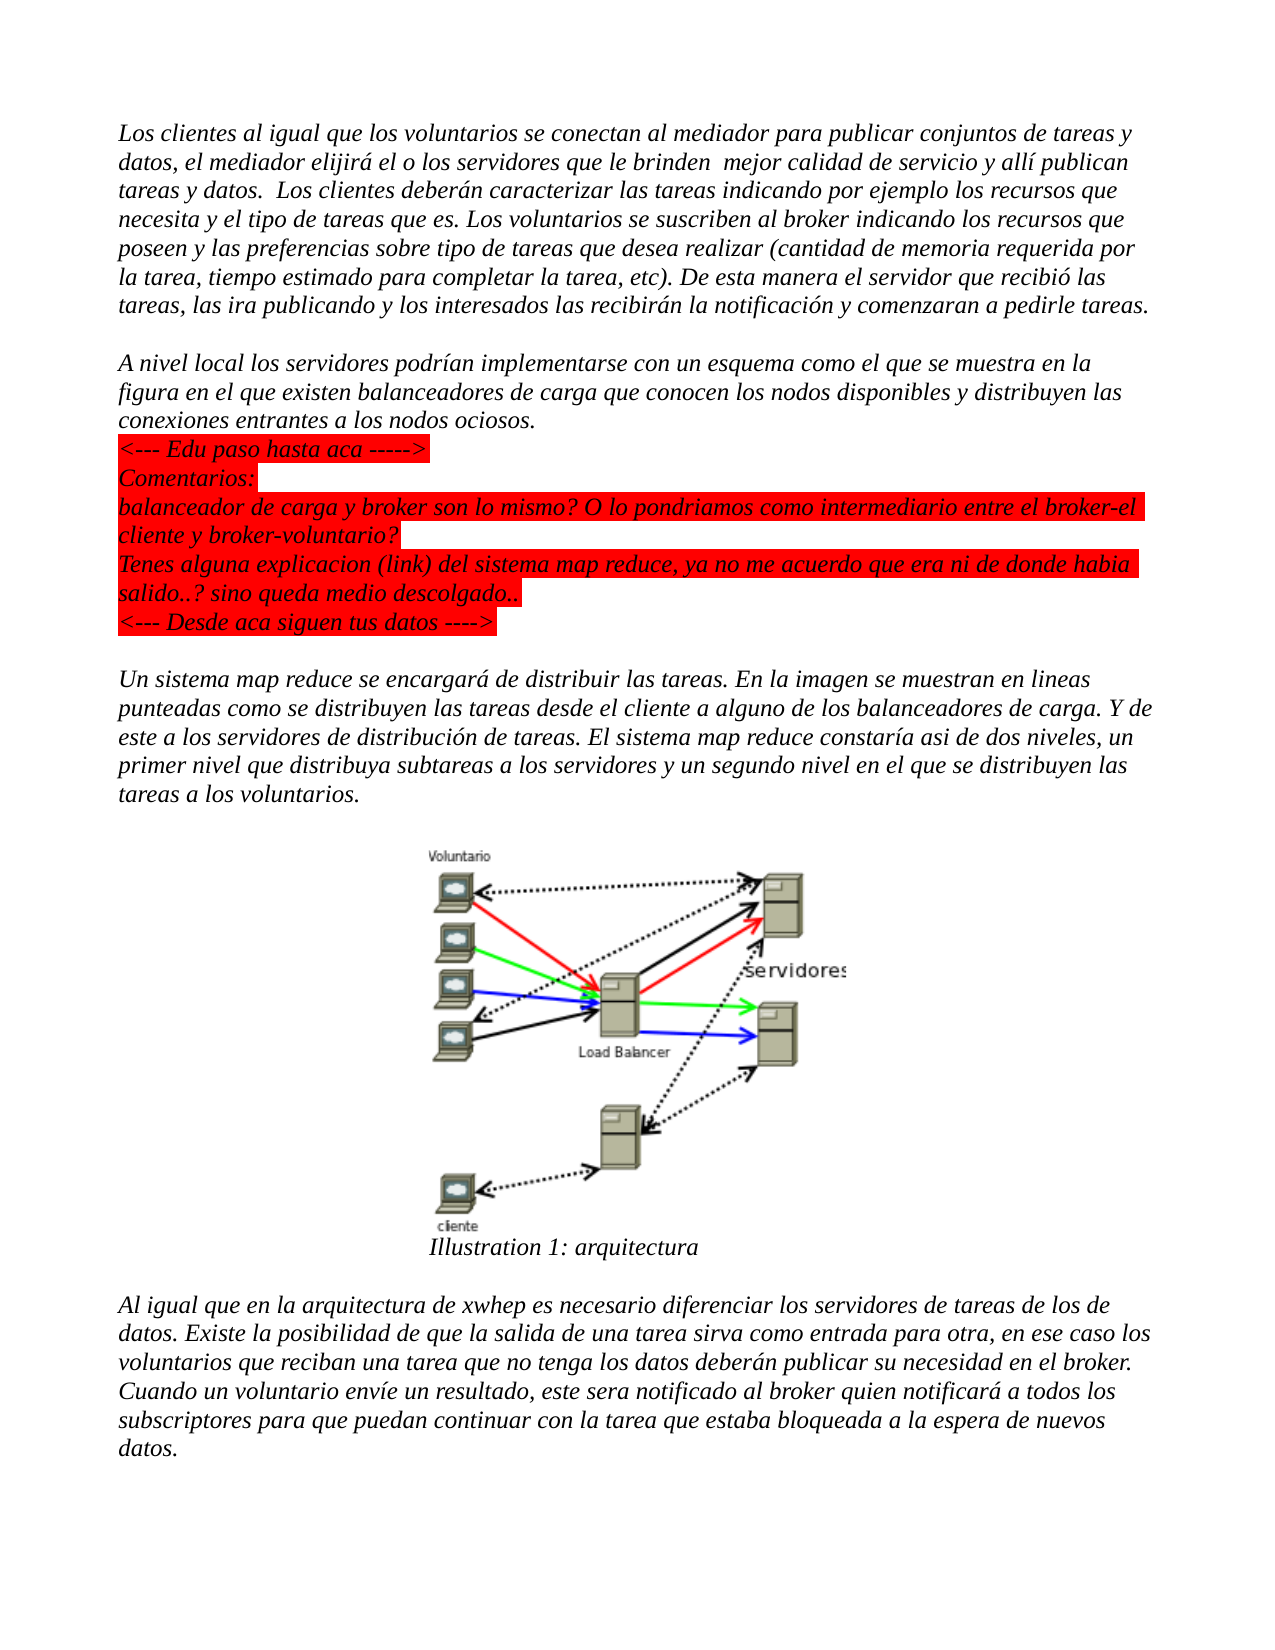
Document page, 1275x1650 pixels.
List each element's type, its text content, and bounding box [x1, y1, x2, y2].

picture [428, 849, 847, 1233]
text Comentarios: [118, 463, 1157, 492]
text Un sistema map reduce se encargará de distribuir las tareas. En la imagen se muestran en lineas punteadas como se distribuyen las tareas desde el cliente a alguno de los balanceadores de carga. Y de este a los servidores de distribución de tareas. El sistema map reduce constaría asi de dos niveles, un primer nivel que distribuya subtareas a los servidores y un segundo nivel en el que se distribuyen las tareas a los voluntarios. [118, 664, 1157, 808]
text Los clientes al igual que los voluntarios se conectan al mediador para publicar conjuntos de tareas y datos, el mediador elijirá el o los servidores que le brinden mejor calidad de servicio y allí publican tareas y datos. Los clientes deberán caracterizar las tareas indicando por ejemplo los recursos que necesita y el tipo de tareas que es. Los voluntarios se suscriben al broker indicando los recursos que poseen y las preferencias sobre tipo de tareas que desea realizar (cantidad de memoria requerida por la tarea, tiempo estimado para completar la tarea, etc). De esta manera el servidor que recibió las tareas, las ira publicando y los interesados las recibirán la notificación y comenzaran a pedirle tareas. [118, 118, 1157, 319]
text <--- Desde aca siguen tus datos ----> [118, 607, 1157, 636]
text Tenes alguna explicacion (link) del sistema map reduce, ya no me acuerdo que era ni de donde habia salido..? sino queda medio descolgado.. [118, 549, 1157, 607]
text A nivel local los servidores podrían implementarse con un esquema como el que se muestra en la figura en el que existen balanceadores de carga que conocen los nodos disponibles y distribuyen las conexiones entrantes a los nodos ociosos. [118, 348, 1157, 434]
text Al igual que en la arquitectura de xwhep es necesario diferenciar los servidores de tareas de los de datos. Existe la posibilidad de que la salida de una tarea sirva como entrada para otra, en ese caso los voluntarios que reciban una tarea que no tenga los datos deberán publicar su necesidad en el broker. Cuando un voluntario envíe un resultado, este sera notificado al broker quien notificará a todos los subscriptores para que puedan continuar con la tarea que estaba bloqueada a la espera de nuevos datos. [118, 1290, 1157, 1462]
text <--- Edu paso hasta aca -----> [118, 434, 1157, 463]
text balanceador de carga y broker son lo mismo? O lo pondriamos como intermediario entre el broker-el cliente y broker-voluntario? [118, 492, 1157, 549]
text Illustration 1: arquitectura [429, 1233, 846, 1261]
